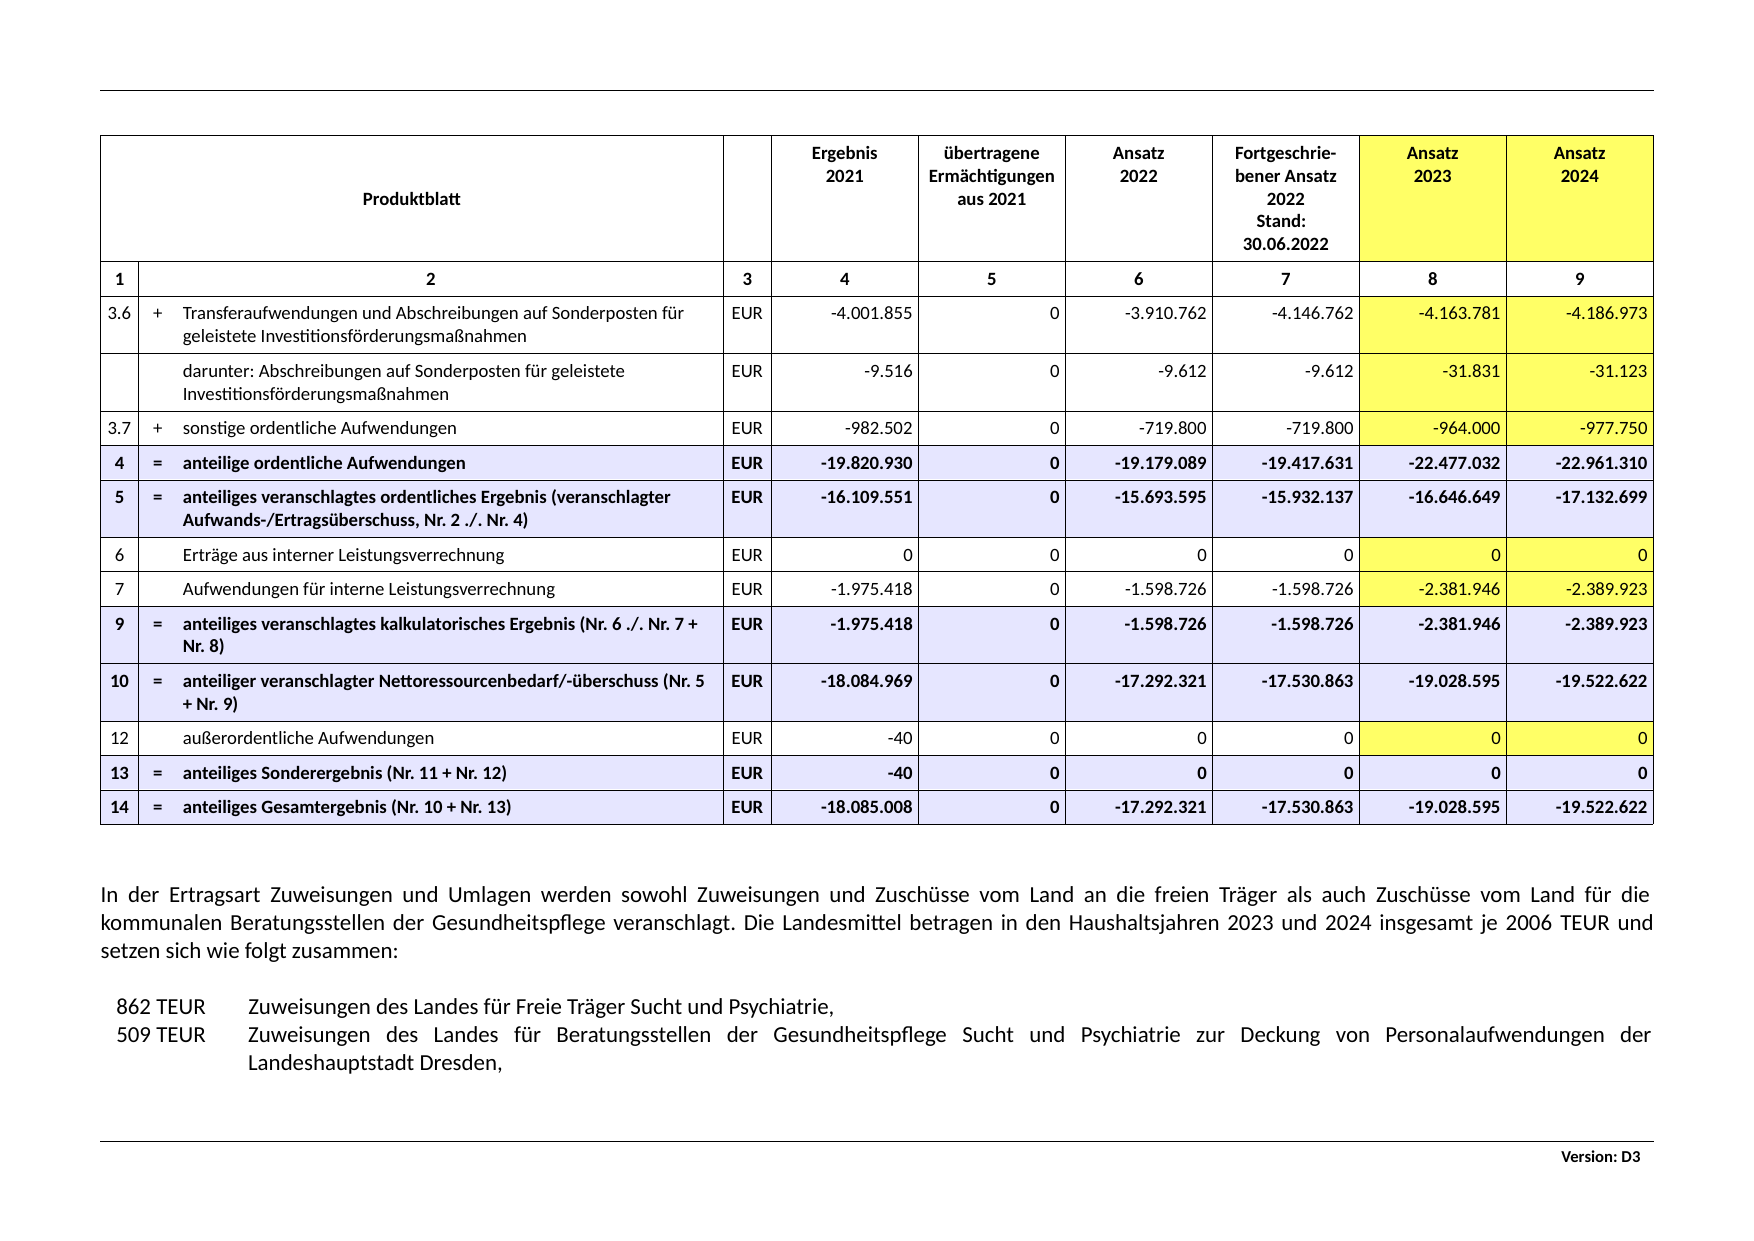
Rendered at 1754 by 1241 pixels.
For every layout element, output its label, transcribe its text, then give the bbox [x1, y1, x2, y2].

table_cell EUR [724, 756, 771, 789]
table_cell EUR [724, 297, 771, 353]
table_cell -19.522.622 [1507, 664, 1653, 721]
table_cell -9.516 [772, 354, 918, 411]
table_cell -4.163.781 [1360, 297, 1506, 353]
table_cell außerordentliche Aufwendungen [177, 722, 723, 755]
table_cell 0 [919, 412, 1065, 445]
table_cell [101, 354, 138, 411]
table_cell 3.7 [101, 412, 138, 445]
table_cell EUR [724, 446, 771, 479]
table_cell -17.530.863 [1213, 791, 1359, 824]
table_cell 0 [919, 446, 1065, 479]
table_cell -2.381.946 [1360, 607, 1506, 663]
table_cell 12 [101, 722, 138, 755]
table_cell -16.109.551 [772, 481, 918, 537]
table_cell -3.910.762 [1066, 297, 1212, 353]
table_cell EUR [724, 354, 771, 411]
table_cell -40 [772, 756, 918, 789]
table_cell 3 [724, 262, 771, 296]
table_cell 0 [919, 481, 1065, 537]
table_cell -1.975.418 [772, 607, 918, 663]
table_cell 0 [1507, 722, 1653, 755]
table_header Ansatz 2022 [1066, 136, 1212, 261]
table_cell -19.179.089 [1066, 446, 1212, 479]
text In der Ertragsart Zuweisungen und Umlagen werden sowohl Zuweisungen und Zuschüsse vom Land an die freien Träger als auch Zuschüsse vom Land für die kommunalen Beratungsstellen der Gesundheitspflege veranschlagt. Die Landesmittel betragen in den Haushaltsjahren 2023 und 2024 insgesamt je 2006 TEUR und setzen sich wie folgt zusammen: [100, 880, 1653, 964]
table_header Fortgeschrie-bener Ansatz 2022 Stand: 30.06.2022 [1213, 136, 1359, 261]
table_cell -19.820.930 [772, 446, 918, 479]
table_cell 5 [919, 262, 1065, 296]
table_header Ansatz 2024 [1507, 136, 1653, 261]
table_cell 0 [919, 664, 1065, 721]
table_cell [139, 572, 177, 606]
table_cell -719.800 [1213, 412, 1359, 445]
table_cell -2.389.923 [1507, 607, 1653, 663]
table_cell -1.598.726 [1066, 607, 1212, 663]
table_header Produktblatt [101, 136, 723, 261]
table_cell 0 [1507, 756, 1653, 789]
table_cell -15.932.137 [1213, 481, 1359, 537]
table_cell -9.612 [1213, 354, 1359, 411]
table_cell -31.123 [1507, 354, 1653, 411]
table_cell = [139, 481, 177, 537]
table_cell Transferaufwendungen und Abschreibungen auf Sonderposten für geleistete Investitionsförderungsmaßnahmen [177, 297, 723, 353]
table_cell 0 [1066, 538, 1212, 571]
table_cell + [139, 297, 177, 353]
table_cell -2.381.946 [1360, 572, 1506, 606]
table_header übertragene Ermächtigungen aus 2021 [919, 136, 1065, 261]
table_cell -9.612 [1066, 354, 1212, 411]
table_cell -19.028.595 [1360, 791, 1506, 824]
table_cell 0 [1360, 756, 1506, 789]
table_cell -17.132.699 [1507, 481, 1653, 537]
table_cell -18.084.969 [772, 664, 918, 721]
table_cell 0 [919, 538, 1065, 571]
table_cell -1.598.726 [1066, 572, 1212, 606]
table_cell 0 [772, 538, 918, 571]
table_cell 0 [919, 354, 1065, 411]
table_cell 9 [101, 607, 138, 663]
table_cell EUR [724, 607, 771, 663]
table_cell EUR [724, 664, 771, 721]
table_cell anteiliges Gesamtergebnis (Nr. 10 + Nr. 13) [177, 791, 723, 824]
table_cell -40 [772, 722, 918, 755]
table_cell 0 [919, 722, 1065, 755]
table_cell = [139, 446, 177, 479]
table_cell anteilige ordentliche Aufwendungen [177, 446, 723, 479]
table_cell -17.530.863 [1213, 664, 1359, 721]
table_cell EUR [724, 791, 771, 824]
table_cell 1 [101, 262, 138, 296]
table_cell anteiliges veranschlagtes kalkulatorisches Ergebnis (Nr. 6 ./. Nr. 7 + Nr. 8) [177, 607, 723, 663]
table_cell -719.800 [1066, 412, 1212, 445]
table_cell 8 [1360, 262, 1506, 296]
table_cell = [139, 791, 177, 824]
table_cell -31.831 [1360, 354, 1506, 411]
table_cell 10 [101, 664, 138, 721]
table_cell -4.186.973 [1507, 297, 1653, 353]
text 509 TEUR Zuweisungen des Landes für Beratungsstellen der Gesundheitspflege Sucht und Psychiatrie zur Deckung von Personalaufwendungen der Landeshauptstadt Dresden, [100, 1020, 1653, 1076]
table_cell EUR [724, 572, 771, 606]
table_cell 6 [101, 538, 138, 571]
table_cell sonstige ordentliche Aufwendungen [177, 412, 723, 445]
table_cell 0 [919, 572, 1065, 606]
table_cell 2 [139, 262, 723, 296]
table_cell darunter: Abschreibungen auf Sonderposten für geleistete Investitionsförderungsmaßnahmen [177, 354, 723, 411]
table_cell -964.000 [1360, 412, 1506, 445]
table_cell -4.001.855 [772, 297, 918, 353]
table_cell = [139, 664, 177, 721]
table_cell 5 [101, 481, 138, 537]
table_cell -16.646.649 [1360, 481, 1506, 537]
table_cell = [139, 756, 177, 789]
table_cell 0 [919, 607, 1065, 663]
table_cell -19.522.622 [1507, 791, 1653, 824]
table_cell -1.975.418 [772, 572, 918, 606]
table_cell EUR [724, 538, 771, 571]
table_cell 0 [1360, 722, 1506, 755]
table_cell -18.085.008 [772, 791, 918, 824]
table_cell EUR [724, 481, 771, 537]
table_cell -2.389.923 [1507, 572, 1653, 606]
table_cell -17.292.321 [1066, 791, 1212, 824]
table_cell 0 [1213, 756, 1359, 789]
table_cell 0 [1213, 722, 1359, 755]
table_cell 4 [772, 262, 918, 296]
table_cell -4.146.762 [1213, 297, 1359, 353]
table_cell 0 [919, 756, 1065, 789]
table_cell [139, 722, 177, 755]
table_cell 0 [1066, 756, 1212, 789]
table_cell -982.502 [772, 412, 918, 445]
table_cell [139, 354, 177, 411]
table_cell 7 [101, 572, 138, 606]
table_cell -19.028.595 [1360, 664, 1506, 721]
table_cell -977.750 [1507, 412, 1653, 445]
table_cell -19.417.631 [1213, 446, 1359, 479]
table_cell -1.598.726 [1213, 607, 1359, 663]
table_cell anteiliges veranschlagtes ordentliches Ergebnis (veranschlagter Aufwands-/Ertragsüberschuss, Nr. 2 ./. Nr. 4) [177, 481, 723, 537]
table_cell 7 [1213, 262, 1359, 296]
table_cell 0 [1360, 538, 1506, 571]
table_cell EUR [724, 722, 771, 755]
table_cell -22.961.310 [1507, 446, 1653, 479]
table_cell 0 [1066, 722, 1212, 755]
table_cell 9 [1507, 262, 1653, 296]
table_cell 0 [1213, 538, 1359, 571]
table_cell 13 [101, 756, 138, 789]
table_cell anteiliges Sonderergebnis (Nr. 11 + Nr. 12) [177, 756, 723, 789]
table_cell [139, 538, 177, 571]
table_cell -15.693.595 [1066, 481, 1212, 537]
table_cell anteiliger veranschlagter Nettoressourcenbedarf/-überschuss (Nr. 5 + Nr. 9) [177, 664, 723, 721]
table_header Ergebnis 2021 [772, 136, 918, 261]
table_cell + [139, 412, 177, 445]
table_cell Erträge aus interner Leistungsverrechnung [177, 538, 723, 571]
table_cell -1.598.726 [1213, 572, 1359, 606]
table_cell 0 [919, 791, 1065, 824]
table_header Ansatz 2023 [1360, 136, 1506, 261]
text 862 TEUR Zuweisungen des Landes für Freie Träger Sucht und Psychiatrie, [100, 992, 1653, 1020]
table_cell 3.6 [101, 297, 138, 353]
table_cell 14 [101, 791, 138, 824]
table_cell 4 [101, 446, 138, 479]
table_cell = [139, 607, 177, 663]
table_cell -17.292.321 [1066, 664, 1212, 721]
table_cell 0 [919, 297, 1065, 353]
table_header [724, 136, 771, 261]
table_cell 6 [1066, 262, 1212, 296]
table_cell 0 [1507, 538, 1653, 571]
table_cell -22.477.032 [1360, 446, 1506, 479]
table_cell EUR [724, 412, 771, 445]
table_cell Aufwendungen für interne Leistungsverrechnung [177, 572, 723, 606]
